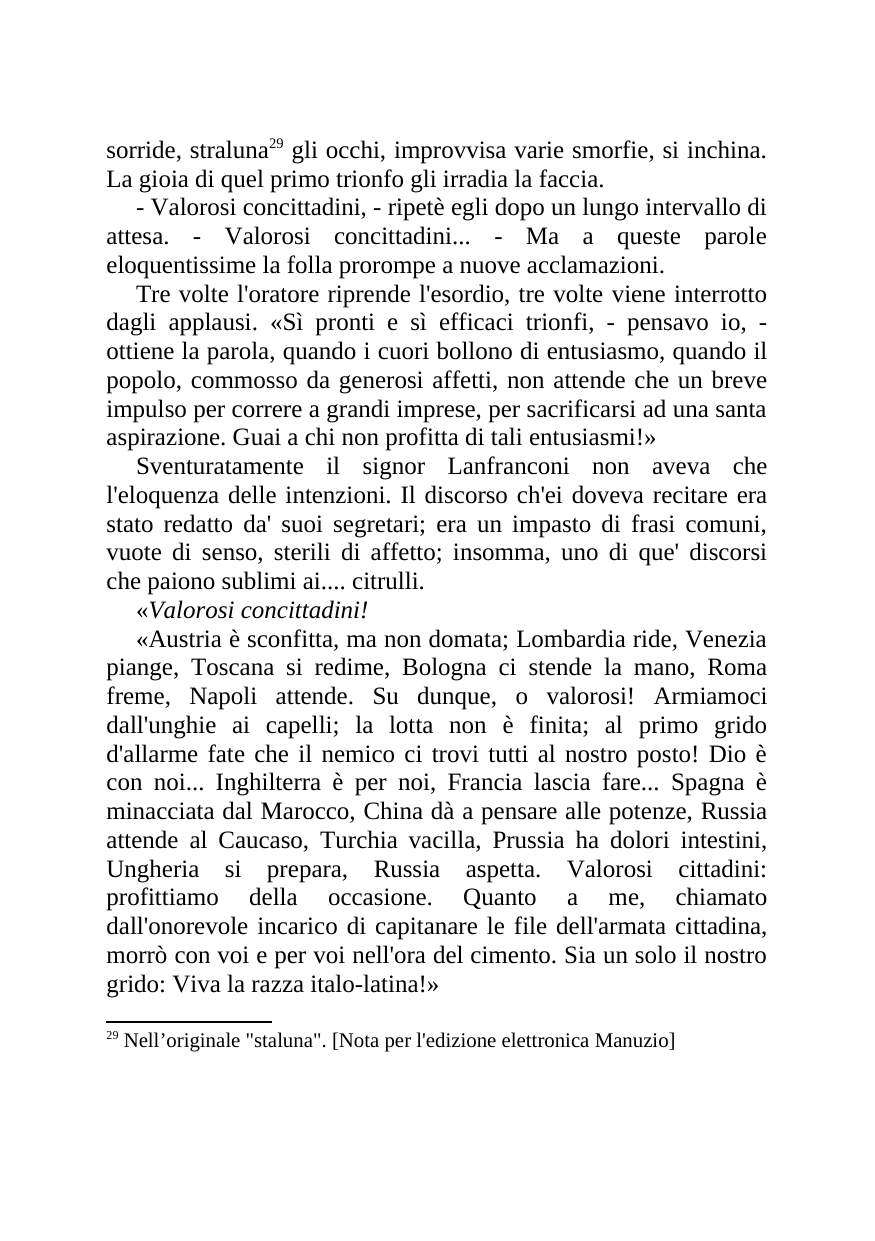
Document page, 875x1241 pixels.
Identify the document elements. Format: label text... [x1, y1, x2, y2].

text Sventuratamente il signor Lanfranconi non aveva che l'eloquenza delle intenzioni. Il discorso ch'ei doveva recitare era stato redatto da' suoi segretari; era un impasto di frasi comuni, vuote di senso, sterili di affetto; insomma, uno di que' discorsi che paiono sublimi ai.... citrulli. [106, 451, 768, 595]
text - Valorosi concittadini, - ripetè egli dopo un lungo intervallo di attesa. - Valorosi concittadini... - Ma a queste parole eloquentissime la folla prorompe a nuove acclamazioni. [106, 192, 768, 279]
text Nell’originale "staluna". [Nota per l'edizione elettronica Manuzio] [106, 1028, 768, 1052]
text «Valorosi concittadini! [106, 595, 768, 624]
text Tre volte l'oratore riprende l'esordio, tre volte viene interrotto dagli applausi. «Sì pronti e sì efficaci trionfi, - pensavo io, - ottiene la parola, quando i cuori bollono di entusiasmo, quando il popolo, commosso da generosi affetti, non attende che un breve impulso per correre a grandi imprese, per sacrificarsi ad una santa aspirazione. Guai a chi non profitta di tali entusiasmi!» [106, 279, 768, 451]
text «Austria è sconfitta, ma non domata; Lombardia ride, Venezia piange, Toscana si redime, Bologna ci stende la mano, Roma freme, Napoli attende. Su dunque, o valorosi! Armiamoci dall'unghie ai capelli; la lotta non è finita; al primo grido d'allarme fate che il nemico ci trovi tutti al nostro posto! Dio è con noi... Inghilterra è per noi, Francia lascia fare... Spagna è minacciata dal Marocco, China dà a pensare alle potenze, Russia attende al Caucaso, Turchia vacilla, Prussia ha dolori intestini, Ungheria si prepara, Russia aspetta. Valorosi cittadini: profittiamo della occasione. Quanto a me, chiamato dall'onorevole incarico di capitanare le file dell'armata cittadina, morrò con voi e per voi nell'ora del cimento. Sia un solo il nostro grido: Viva la razza italo-latina!» [106, 624, 768, 997]
text sorride, straluna gli occhi, improvvisa varie smorfie, si inchina. La gioia di quel primo trionfo gli irradia la faccia. [106, 135, 768, 192]
